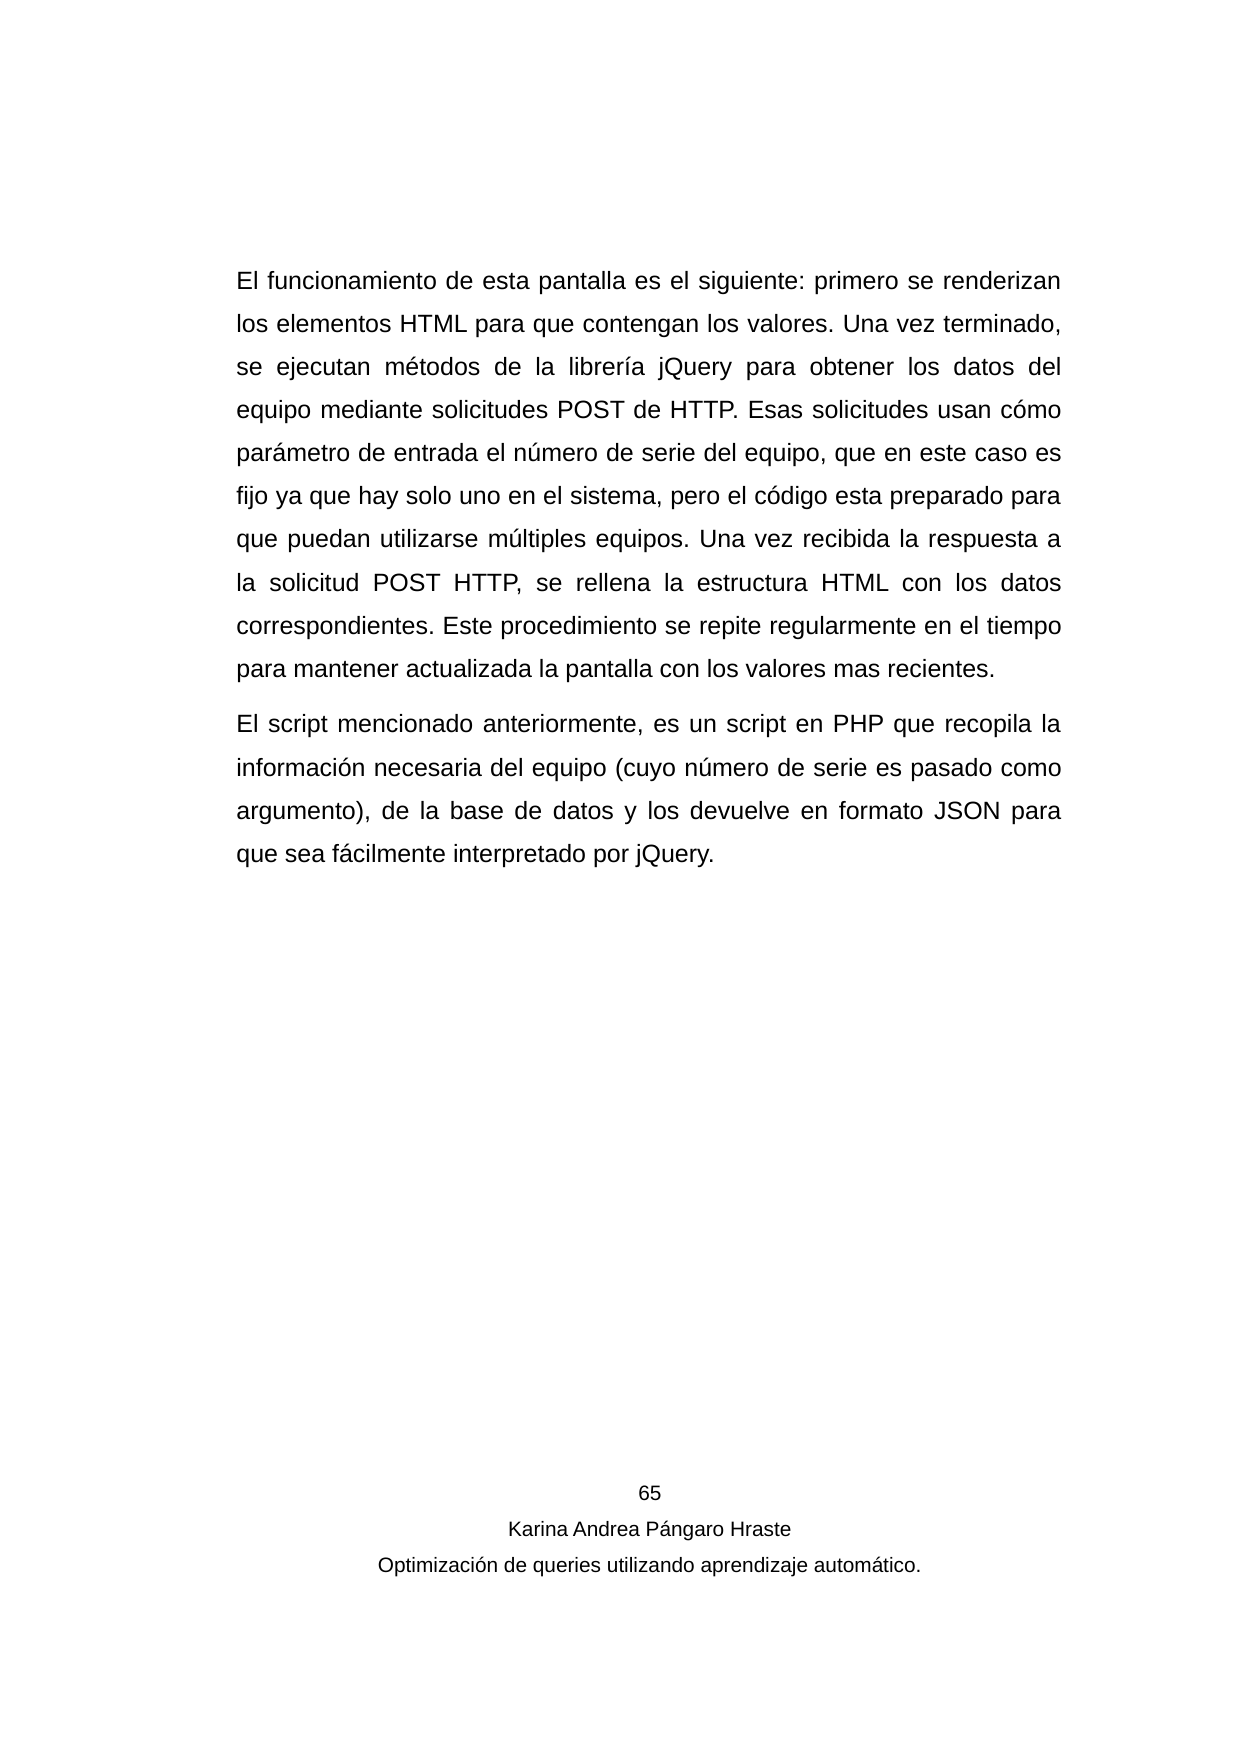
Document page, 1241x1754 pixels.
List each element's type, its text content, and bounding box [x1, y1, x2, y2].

text El funcionamiento de esta pantalla es el siguiente: primero se renderizan los elementos HTML para que contengan los valores. Una vez terminado, se ejecutan métodos de la librería jQuery para obtener los datos del equipo mediante solicitudes POST de HTTP. Esas solicitudes usan cómo parámetro de entrada el número de serie del equipo, que en este caso es fijo ya que hay solo uno en el sistema, pero el código esta preparado para que puedan utilizarse múltiples equipos. Una vez recibida la respuesta a la solicitud POST HTTP, se rellena la estructura HTML con los datos correspondientes. Este procedimiento se repite regularmente en el tiempo para mantener actualizada la pantalla con los valores mas recientes. [236, 266, 1063, 683]
text El script mencionado anteriormente, es un script en PHP que recopila la información necesaria del equipo (cuyo número de serie es pasado como argumento), de la base de datos y los devuelve en formato JSON para que sea fácilmente interpretado por jQuery. [236, 709, 1063, 868]
